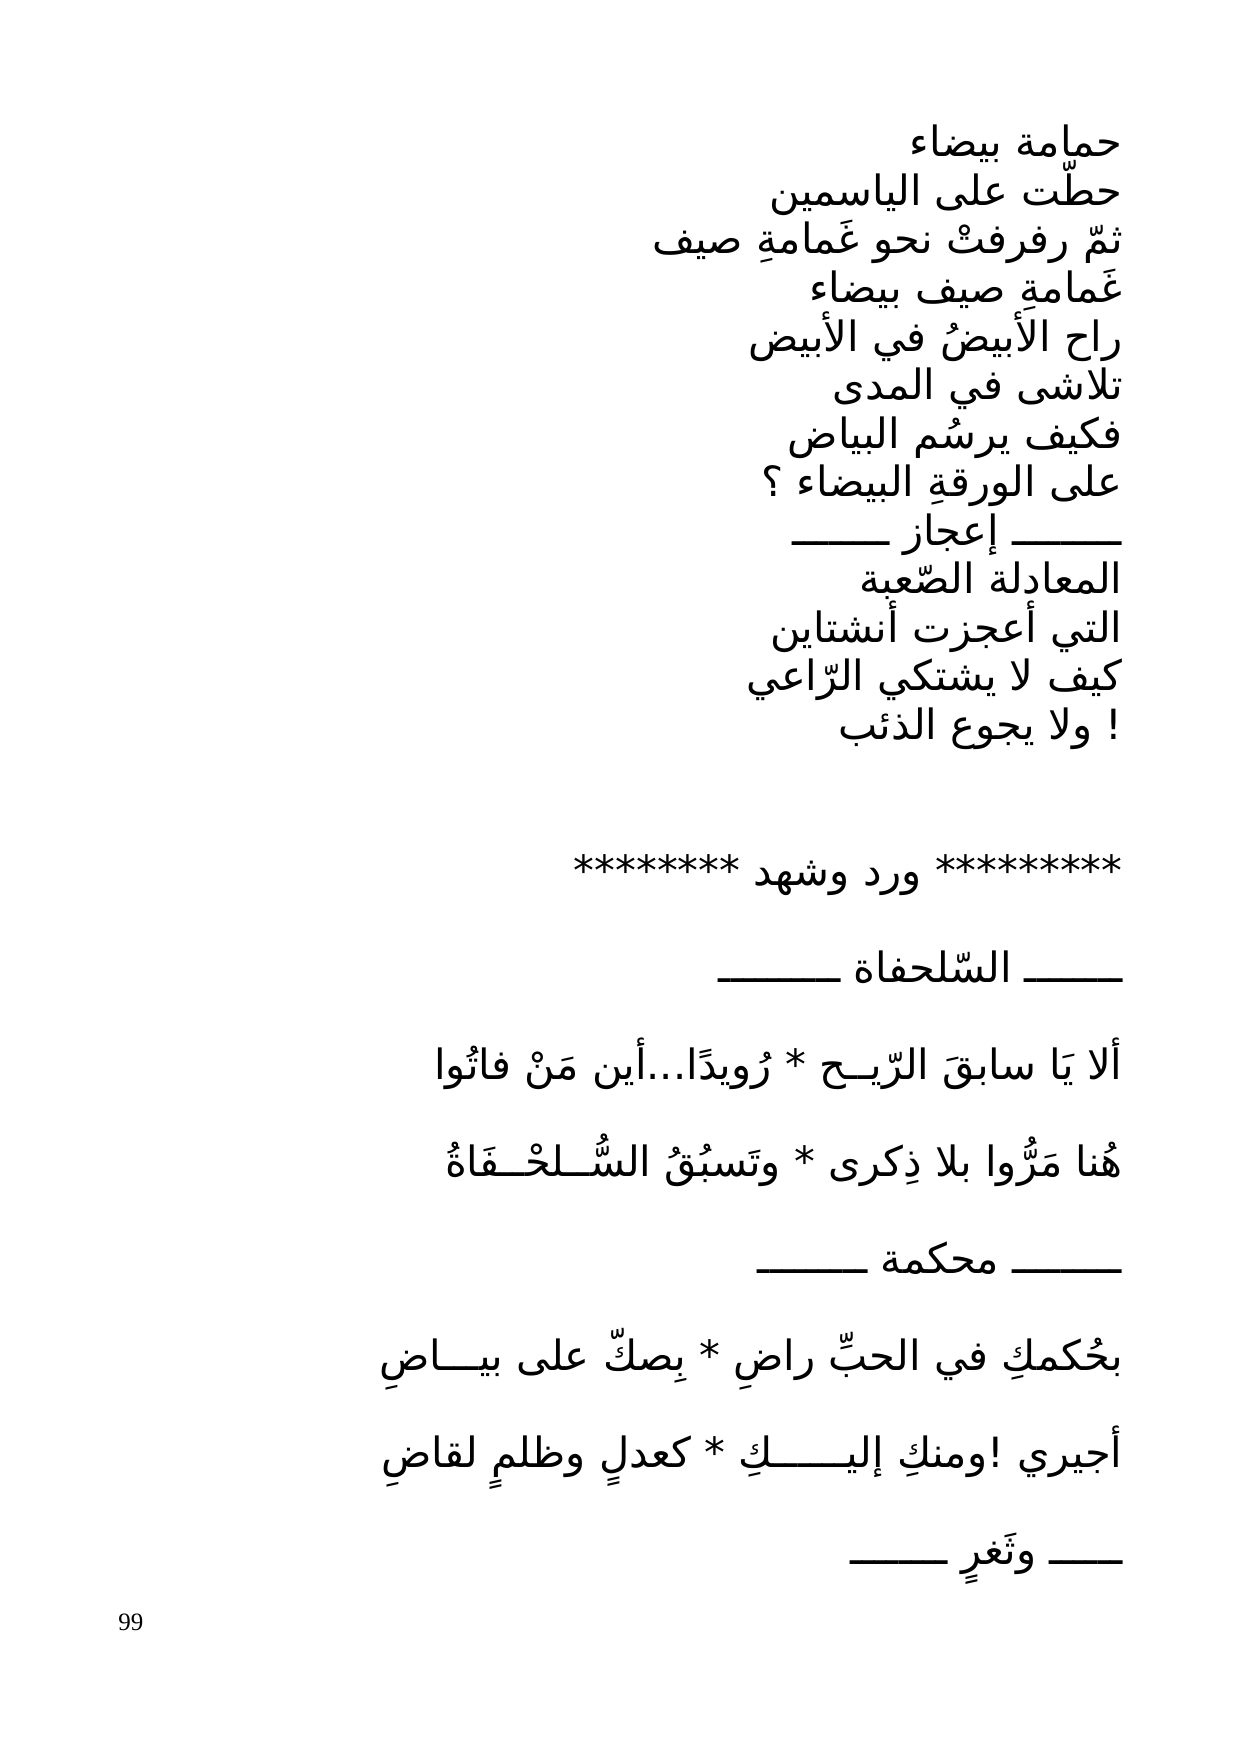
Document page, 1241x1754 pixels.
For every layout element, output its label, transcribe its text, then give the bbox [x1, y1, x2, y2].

text ******** ورد وشهد ********* [118, 846, 1122, 895]
text ـــــــــ محكمة ـــــــــ [118, 1234, 1122, 1283]
text المعادلة الصّعبة [118, 555, 1122, 603]
text ـــــــــ إعجاز ــــــــ [118, 506, 1122, 555]
text هُنا مَرُّوا بلا ذِكرى * وتَسبُقُ السُّــلحْــفَاةُ [118, 1137, 1122, 1186]
text ولا يجوع الذئب ! [118, 701, 1122, 749]
text فكيف يرسُم البياض [118, 409, 1122, 458]
text كيف لا يشتكي الرّاعي [118, 652, 1122, 701]
text ــــــــ السّلحفاة ــــــــــ [118, 943, 1122, 992]
text ثمّ رفرفتْ نحو غَمامةِ صيف [118, 215, 1122, 264]
text على الورقةِ البيضاء ؟ [118, 458, 1122, 506]
text بحُكمكِ في الحبِّ راضِ * بِصكّ على بيـــاضِ [118, 1332, 1122, 1380]
text راح الأبيضُ في الأبيض [118, 312, 1122, 361]
text حمامة بيضاء [118, 118, 1122, 167]
text التي أعجزت أنشتاين [118, 603, 1122, 652]
text تلاشى في المدى [118, 361, 1122, 409]
text أجيري !ومنكِ إليــــــكِ * كعدلٍ وظلمٍ لقاضِ [118, 1429, 1122, 1477]
text ــــــ وثَغرٍ ــــــــ [118, 1526, 1122, 1574]
text حطّت على الياسمين [118, 167, 1122, 215]
text غَمامةِ صيف بيضاء [118, 264, 1122, 312]
text ألا يَا سابقَ الرّيــح * رُويدًا...أين مَنْ فاتُوا [118, 1040, 1122, 1089]
